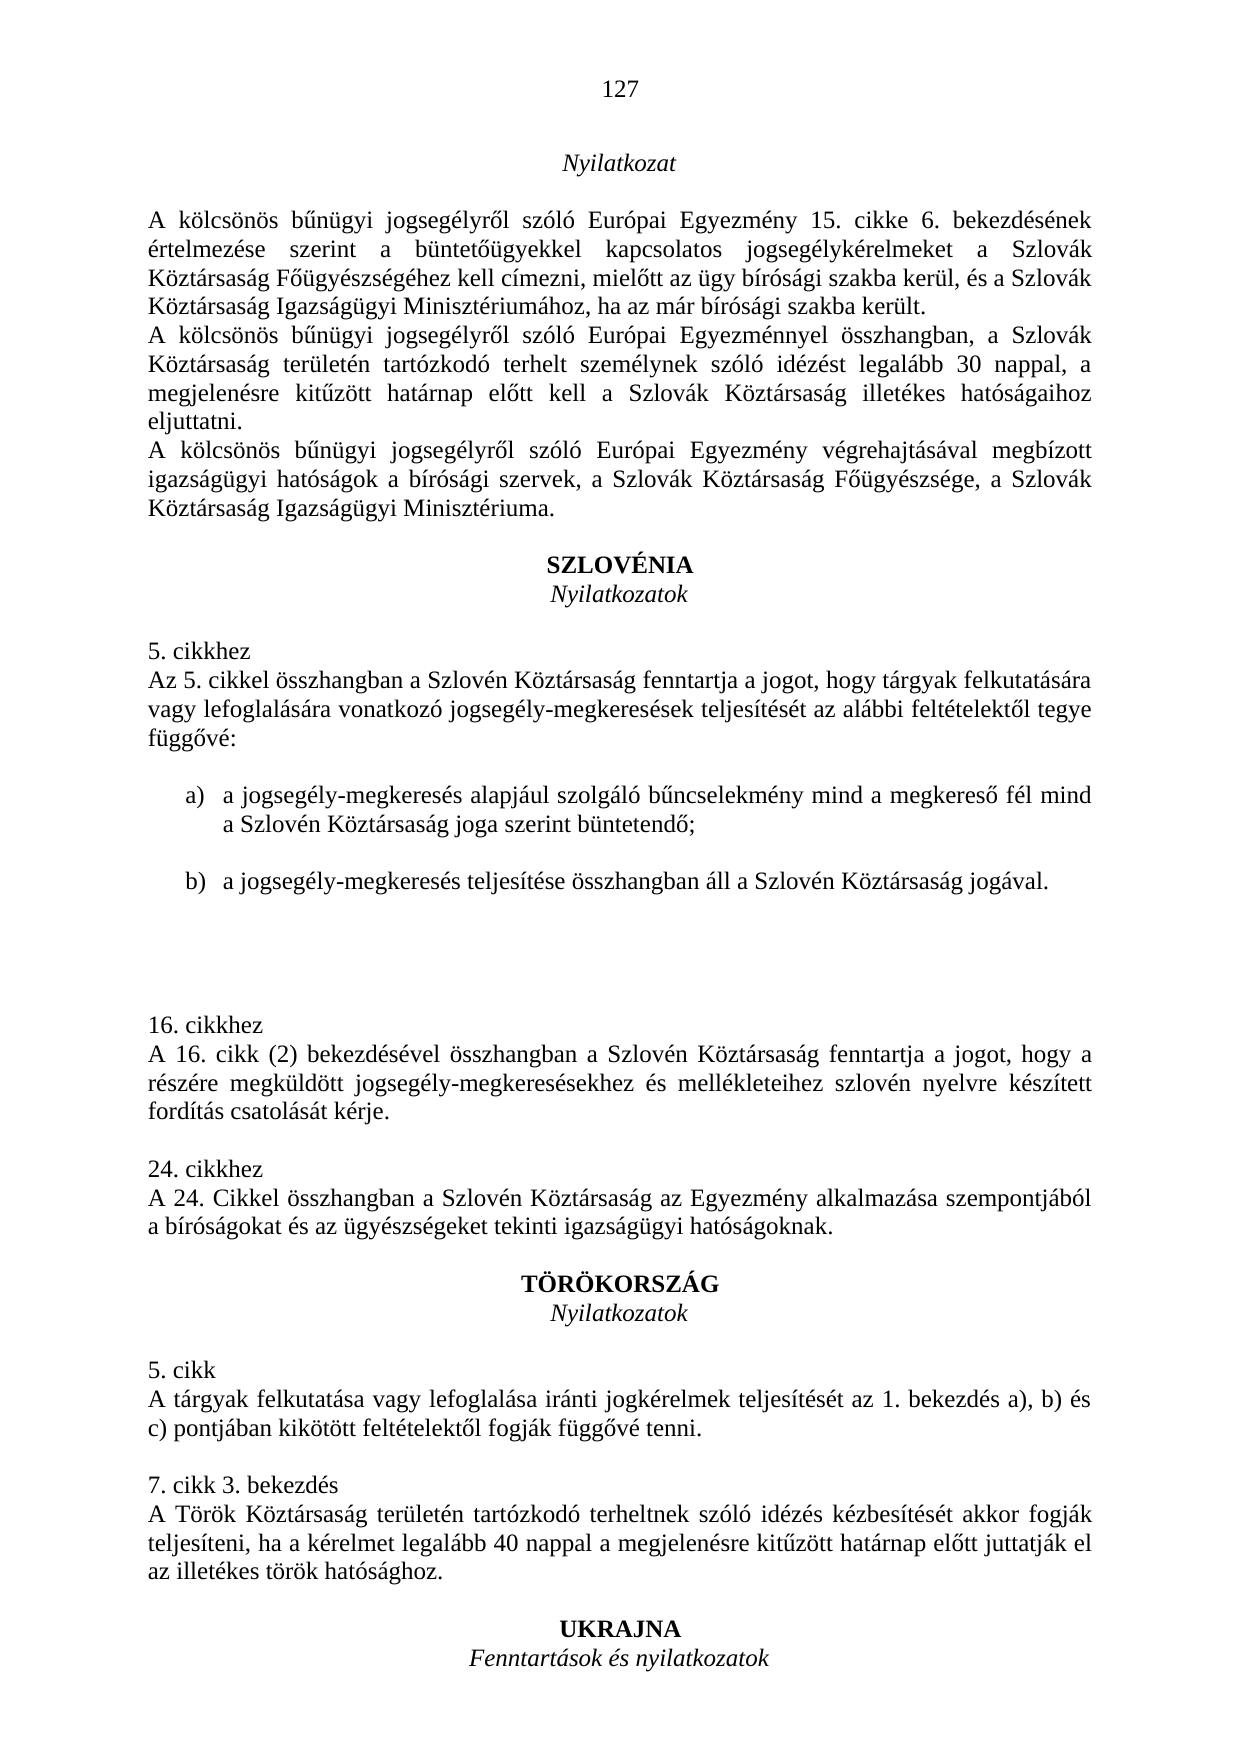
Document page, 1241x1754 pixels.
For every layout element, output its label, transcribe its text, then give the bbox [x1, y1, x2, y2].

text A 16. cikk (2) bekezdésével összhangban a Szlovén Köztársaság fenntartja a jogot, hogy a részére megküldött jogsegély-megkeresésekhez és mellékleteihez szlovén nyelvre készített fordítás csatolását kérje. [148, 1039, 1093, 1125]
text 5. cikkhez [148, 636, 1093, 665]
text A kölcsönös bűnügyi jogsegélyről szóló Európai Egyezmény 15. cikke 6. bekezdésének értelmezése szerint a büntetőügyekkel kapcsolatos jogsegélykérelmeket a Szlovák Köztársaság Főügyészségéhez kell címezni, mielőtt az ügy bírósági szakba kerül, és a Szlovák Köztársaság Igazságügyi Minisztériumához, ha az már bírósági szakba került. [148, 205, 1093, 320]
text A kölcsönös bűnügyi jogsegélyről szóló Európai Egyezmény végrehajtásával megbízott igazságügyi hatóságok a bírósági szervek, a Szlovák Köztársaság Főügyészsége, a Szlovák Köztársaság Igazságügyi Minisztériuma. [148, 435, 1093, 521]
text 5. cikk [148, 1355, 1093, 1384]
text Nyilatkozat [148, 148, 1093, 176]
text Fenntartások és nyilatkozatok [148, 1643, 1093, 1671]
text 16. cikkhez [148, 1010, 1093, 1039]
list a jogsegély-megkeresés teljesítése összhangban áll a Szlovén Köztársaság jogával. [185, 866, 1093, 895]
list a jogsegély-megkeresés alapjául szolgáló bűncselekmény mind a megkereső fél mind a Szlovén Köztársaság joga szerint büntetendő; [185, 780, 1093, 838]
text 24. cikkhez [148, 1154, 1093, 1183]
text SZLOVÉNIA [148, 550, 1093, 579]
text UKRAJNA [148, 1614, 1093, 1643]
text TÖRÖKORSZÁG [148, 1269, 1093, 1298]
text Az 5. cikkel összhangban a Szlovén Köztársaság fenntartja a jogot, hogy tárgyak felkutatására vagy lefoglalására vonatkozó jogsegély-megkeresések teljesítését az alábbi feltételektől tegye függővé: [148, 665, 1093, 751]
text Nyilatkozatok [148, 579, 1093, 608]
text A tárgyak felkutatása vagy lefoglalása iránti jogkérelmek teljesítését az 1. bekezdés a), b) és c) pontjában kikötött feltételektől fogják függővé tenni. [148, 1384, 1093, 1441]
text A Török Köztársaság területén tartózkodó terheltnek szóló idézés kézbesítését akkor fogják teljesíteni, ha a kérelmet legalább 40 nappal a megjelenésre kitűzött határnap előtt juttatják el az illetékes török hatósághoz. [148, 1499, 1093, 1585]
text Nyilatkozatok [148, 1298, 1093, 1326]
text 7. cikk 3. bekezdés [148, 1470, 1093, 1499]
text A kölcsönös bűnügyi jogsegélyről szóló Európai Egyezménnyel összhangban, a Szlovák Köztársaság területén tartózkodó terhelt személynek szóló idézést legalább 30 nappal, a megjelenésre kitűzött határnap előtt kell a Szlovák Köztársaság illetékes hatóságaihoz eljuttatni. [148, 320, 1093, 435]
text A 24. Cikkel összhangban a Szlovén Köztársaság az Egyezmény alkalmazása szempontjából a bíróságokat és az ügyészségeket tekinti igazságügyi hatóságoknak. [148, 1183, 1093, 1240]
